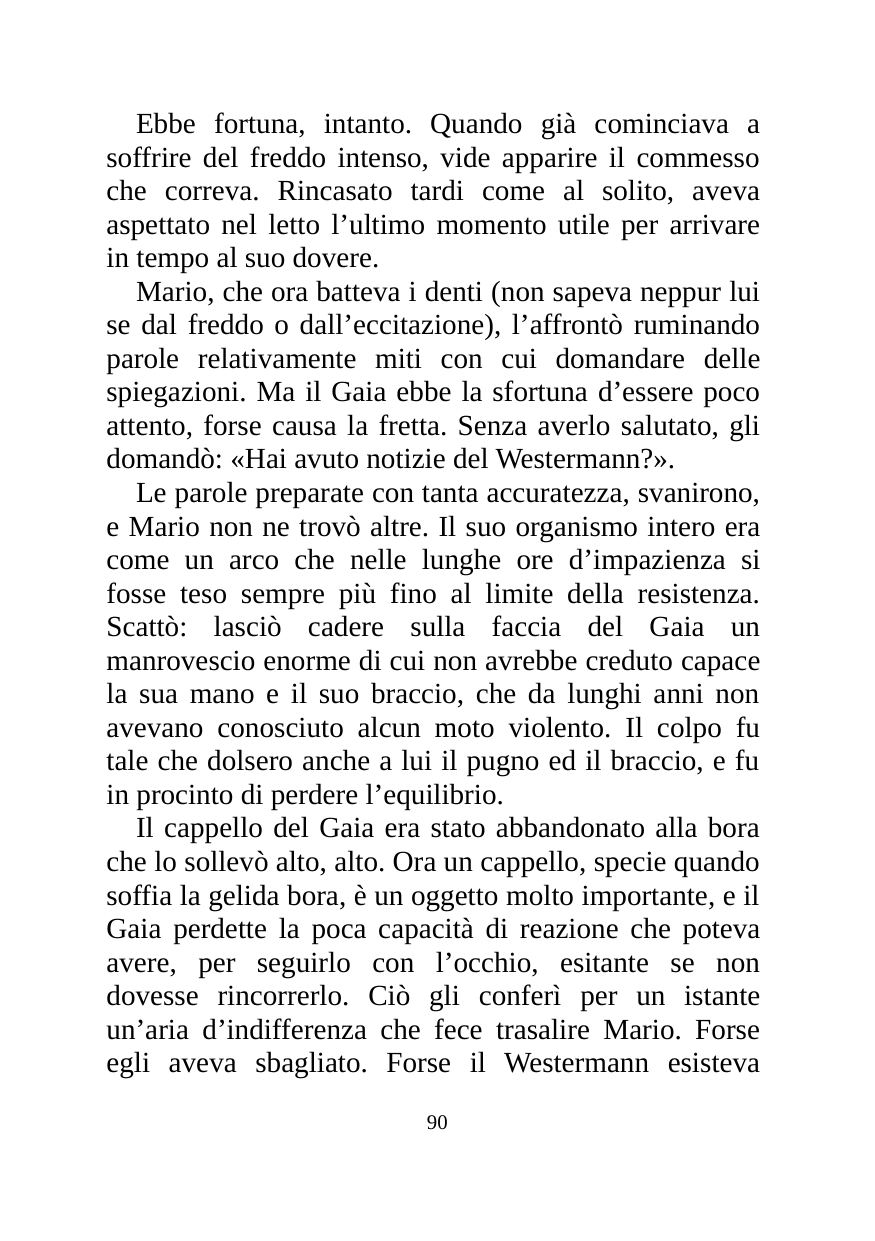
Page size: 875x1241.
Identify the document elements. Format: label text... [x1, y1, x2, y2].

text Il cappello del Gaia era stato abbandonato alla bora che lo sollevò alto, alto. Ora un cappello, specie quando soffia la gelida bora, è un oggetto molto importante, e il Gaia perdette la poca capacità di reazione che poteva avere, per seguirlo con l’occhio, esitante se non dovesse rincorrerlo. Ciò gli conferì per un istante un’aria d’indifferenza che fece trasalire Mario. Forse egli aveva sbagliato. Forse il Westermann esisteva [106, 811, 761, 1079]
text Mario, che ora batteva i denti (non sapeva neppur lui se dal freddo o dall’eccitazione), l’affrontò ruminando parole relativamente miti con cui domandare delle spiegazioni. Ma il Gaia ebbe la sfortuna d’essere poco attento, forse causa la fretta. Senza averlo salutato, gli domandò: «Hai avuto notizie del Westermann?». [106, 274, 761, 475]
text Ebbe fortuna, intanto. Quando già cominciava a soffrire del freddo intenso, vide apparire il commesso che correva. Rincasato tardi come al solito, aveva aspettato nel letto l’ultimo momento utile per arrivare in tempo al suo dovere. [106, 106, 761, 274]
text Le parole preparate con tanta accuratezza, svanirono, e Mario non ne trovò altre. Il suo organismo intero era come un arco che nelle lunghe ore d’impazienza si fosse teso sempre più fino al limite della resistenza. Scattò: lasciò cadere sulla faccia del Gaia un manrovescio enorme di cui non avrebbe creduto capace la sua mano e il suo braccio, che da lunghi anni non avevano conosciuto alcun moto violento. Il colpo fu tale che dolsero anche a lui il pugno ed il braccio, e fu in procinto di perdere l’equilibrio. [106, 475, 761, 811]
